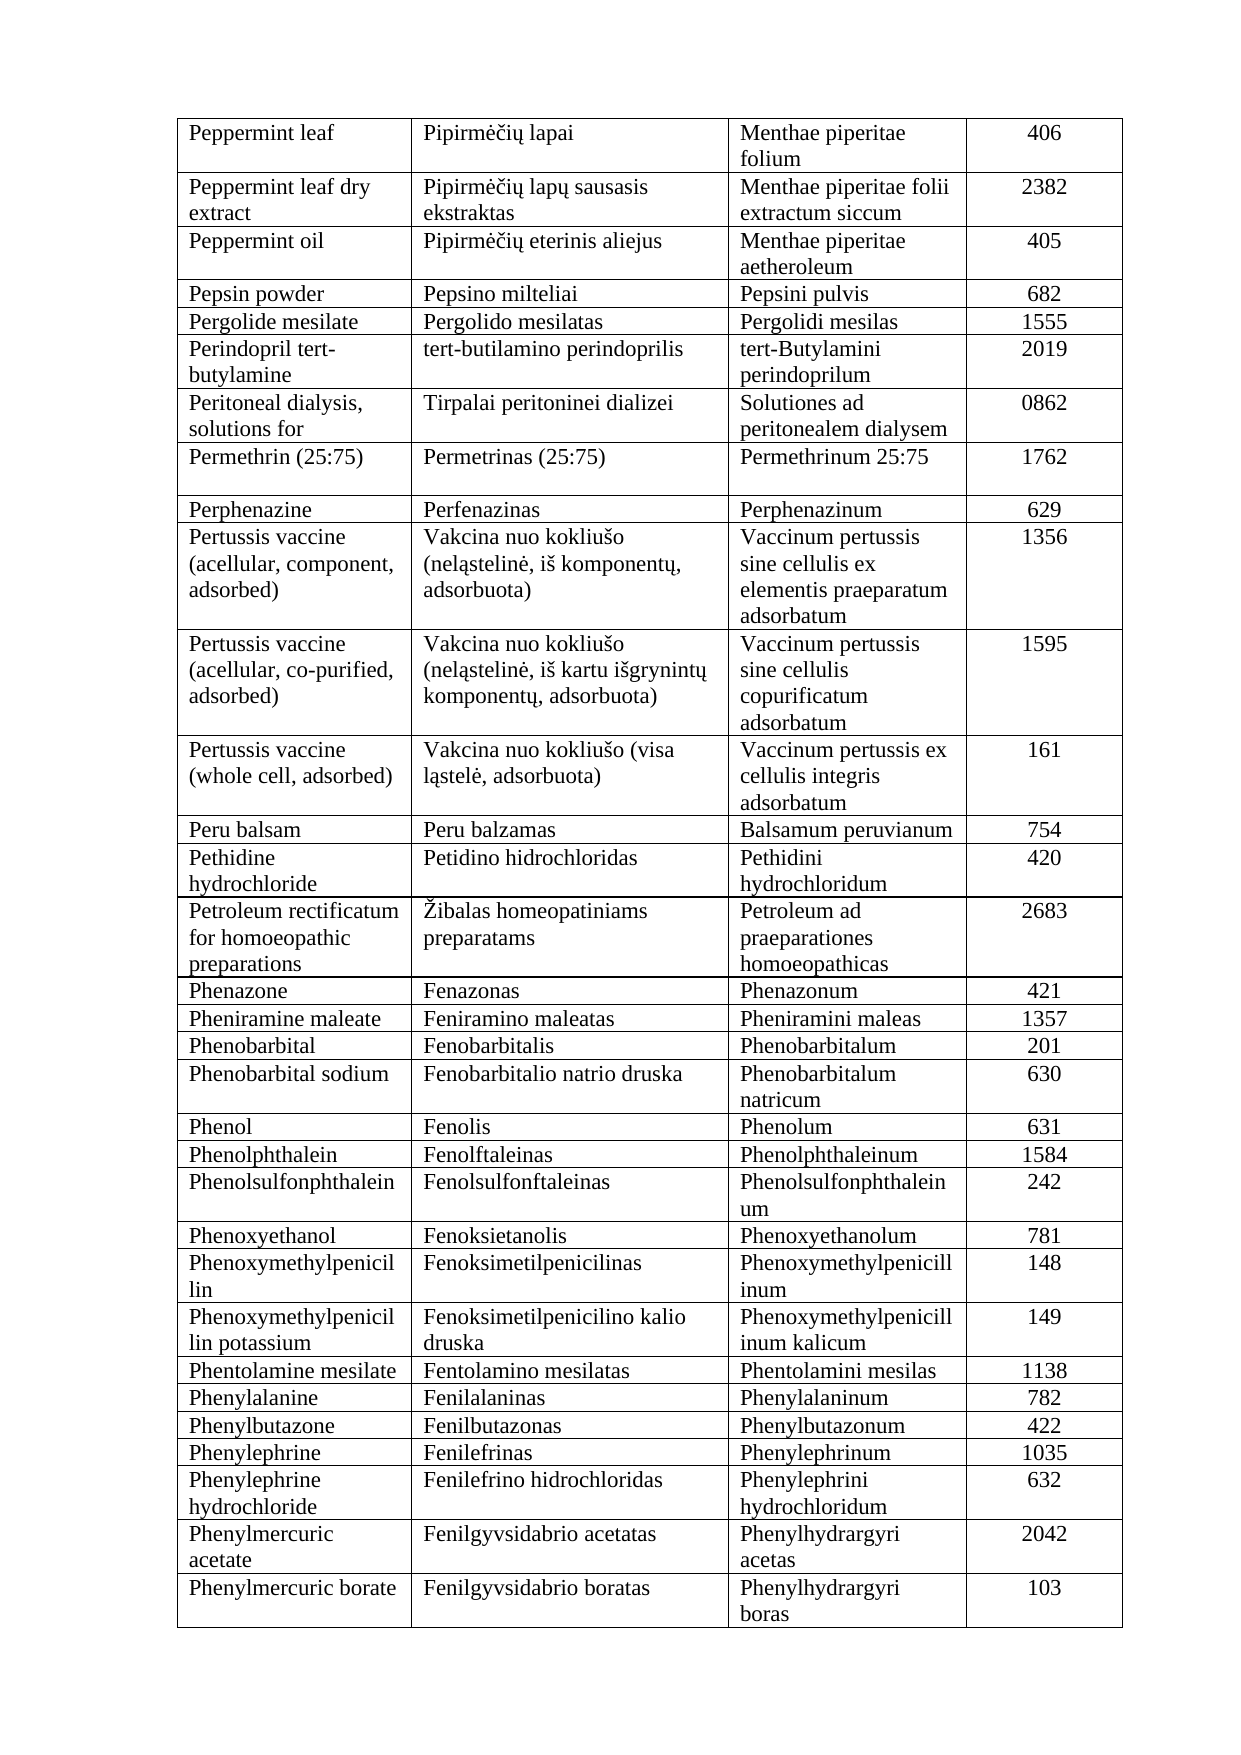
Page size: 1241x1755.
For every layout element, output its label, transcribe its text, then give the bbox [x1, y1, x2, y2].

table_cell 242 [967, 1168, 1122, 1221]
table_cell Phenylmercuric borate [178, 1574, 411, 1627]
table_cell Phenylhydrargyri acetas [729, 1520, 966, 1573]
table_cell 1356 [967, 523, 1122, 629]
table_cell 2382 [967, 173, 1122, 226]
table_cell Phenylephrine [178, 1439, 411, 1465]
table_cell Perphenazinum [729, 496, 966, 522]
table_cell 632 [967, 1466, 1122, 1519]
table_cell Phenolum [729, 1114, 966, 1140]
table_cell Phenylephrini hydrochloridum [729, 1466, 966, 1519]
table_cell Phenoxyethanolum [729, 1222, 966, 1248]
table_cell Menthae piperitae folium [729, 119, 966, 172]
table_cell 781 [967, 1222, 1122, 1248]
table_cell 406 [967, 119, 1122, 172]
table_cell Peru balzamas [412, 816, 728, 843]
table_cell 2019 [967, 335, 1122, 388]
table_cell Phenoxyethanol [178, 1222, 411, 1248]
table_cell 2683 [967, 898, 1122, 976]
table_cell Pertussis vaccine (acellular, component, adsorbed) [178, 523, 411, 629]
table_cell Petroleum ad praeparationes homoeopathicas [729, 898, 966, 976]
table_cell 1138 [967, 1357, 1122, 1383]
table_cell Fenobarbitalis [412, 1032, 728, 1059]
table_cell Fenolsulfonftaleinas [412, 1168, 728, 1221]
table_cell Fentolamino mesilatas [412, 1357, 728, 1383]
table_cell Phentolamine mesilate [178, 1357, 411, 1383]
table_cell 420 [967, 844, 1122, 896]
table_cell 421 [967, 978, 1122, 1004]
table_cell Peppermint leaf [178, 119, 411, 172]
table_cell 631 [967, 1114, 1122, 1140]
table_cell Pipirmėčių lapai [412, 119, 728, 172]
table_cell 422 [967, 1412, 1122, 1438]
table_cell Feniramino maleatas [412, 1005, 728, 1031]
table_cell Fenobarbitalio natrio druska [412, 1060, 728, 1112]
table_cell Pethidini hydrochloridum [729, 844, 966, 896]
table_cell Fenoksimetilpenicilino kalio druska [412, 1303, 728, 1356]
table_cell 103 [967, 1574, 1122, 1627]
table_cell Žibalas homeopatiniams preparatams [412, 898, 728, 976]
table_cell Phenylhydrargyri boras [729, 1574, 966, 1627]
table_cell Phenoxymethylpenicillin potassium [178, 1303, 411, 1356]
table_cell 161 [967, 736, 1122, 815]
table_cell 682 [967, 280, 1122, 307]
table_cell Phenol [178, 1114, 411, 1140]
table_cell Phenobarbital sodium [178, 1060, 411, 1112]
table_cell 782 [967, 1384, 1122, 1411]
table_cell Phenylmercuric acetate [178, 1520, 411, 1573]
table_cell Perfenazinas [412, 496, 728, 522]
table_cell Pertussis vaccine (acellular, co-purified, adsorbed) [178, 630, 411, 735]
table_cell Pertussis vaccine (whole cell, adsorbed) [178, 736, 411, 815]
table_cell 201 [967, 1032, 1122, 1059]
table_cell 1595 [967, 630, 1122, 735]
table_cell Pepsino milteliai [412, 280, 728, 307]
table_cell Phenazone [178, 978, 411, 1004]
table_cell Fenoksietanolis [412, 1222, 728, 1248]
table_cell Phenolphthalein [178, 1141, 411, 1167]
table_cell Pipirmėčių lapų sausasis ekstraktas [412, 173, 728, 226]
table_cell Petidino hidrochloridas [412, 844, 728, 896]
table_cell Phenoxymethylpenicillinum [729, 1249, 966, 1302]
table_cell Vakcina nuo kokliušo (neląstelinė, iš kartu išgrynintų komponentų, adsorbuota) [412, 630, 728, 735]
table_cell Pergolidi mesilas [729, 308, 966, 334]
table_cell Fenilalaninas [412, 1384, 728, 1411]
table_cell Pethidine hydrochloride [178, 844, 411, 896]
table_cell Petroleum rectificatum for homoeopathic preparations [178, 898, 411, 976]
table_cell Tirpalai peritoninei dializei [412, 389, 728, 442]
table_cell Phenylephrinum [729, 1439, 966, 1465]
table_cell Pipirmėčių eterinis aliejus [412, 227, 728, 279]
table_cell Vakcina nuo kokliušo (visa ląstelė, adsorbuota) [412, 736, 728, 815]
table_cell Phenylalaninum [729, 1384, 966, 1411]
table_cell tert-Butylamini perindoprilum [729, 335, 966, 388]
table_cell Phenobarbitalum natricum [729, 1060, 966, 1112]
table_cell 1357 [967, 1005, 1122, 1031]
table_cell Solutiones ad peritonealem dialysem [729, 389, 966, 442]
table_cell Permethrinum 25:75 [729, 443, 966, 495]
table_cell Fenilefrinas [412, 1439, 728, 1465]
table_cell 1035 [967, 1439, 1122, 1465]
table_cell Phenylalanine [178, 1384, 411, 1411]
table_cell Phentolamini mesilas [729, 1357, 966, 1383]
table_cell Fenilgyvsidabrio acetatas [412, 1520, 728, 1573]
table_cell Phenobarbital [178, 1032, 411, 1059]
table_cell Menthae piperitae aetheroleum [729, 227, 966, 279]
table_cell Vaccinum pertussis ex cellulis integris adsorbatum [729, 736, 966, 815]
table_cell Fenoksimetilpenicilinas [412, 1249, 728, 1302]
table_cell Phenylbutazonum [729, 1412, 966, 1438]
table_cell 149 [967, 1303, 1122, 1356]
table_cell Fenilefrino hidrochloridas [412, 1466, 728, 1519]
table_cell Phenolsulfonphthalein [178, 1168, 411, 1221]
table_cell 148 [967, 1249, 1122, 1302]
table_cell Phenolphthaleinum [729, 1141, 966, 1167]
table_cell tert-butilamino perindoprilis [412, 335, 728, 388]
table_cell Pepsin powder [178, 280, 411, 307]
table_cell Pheniramine maleate [178, 1005, 411, 1031]
table_cell Phenolsulfonphthaleinum [729, 1168, 966, 1221]
table_cell Phenobarbitalum [729, 1032, 966, 1059]
table_cell Fenilbutazonas [412, 1412, 728, 1438]
table_cell Fenolftaleinas [412, 1141, 728, 1167]
table_cell Phenoxymethylpenicillin [178, 1249, 411, 1302]
table_cell 630 [967, 1060, 1122, 1112]
table_cell Permethrin (25:75) [178, 443, 411, 495]
table_cell Perphenazine [178, 496, 411, 522]
table_cell 405 [967, 227, 1122, 279]
table_cell Phenylbutazone [178, 1412, 411, 1438]
table_cell Pheniramini maleas [729, 1005, 966, 1031]
table_cell Fenilgyvsidabrio boratas [412, 1574, 728, 1627]
table_cell 0862 [967, 389, 1122, 442]
table_cell Pergolide mesilate [178, 308, 411, 334]
table_cell Fenolis [412, 1114, 728, 1140]
table_cell Menthae piperitae folii extractum siccum [729, 173, 966, 226]
table_cell Peritoneal dialysis, solutions for [178, 389, 411, 442]
table_cell Vaccinum pertussis sine cellulis copurificatum adsorbatum [729, 630, 966, 735]
table_cell Pepsini pulvis [729, 280, 966, 307]
table_cell Phenylephrine hydrochloride [178, 1466, 411, 1519]
table_cell Pergolido mesilatas [412, 308, 728, 334]
table_cell Vakcina nuo kokliušo (neląstelinė, iš komponentų, adsorbuota) [412, 523, 728, 629]
table_cell 754 [967, 816, 1122, 843]
table_cell Permetrinas (25:75) [412, 443, 728, 495]
table_cell Phenazonum [729, 978, 966, 1004]
table_cell Fenazonas [412, 978, 728, 1004]
table_cell Peppermint leaf dry extract [178, 173, 411, 226]
table_cell 1762 [967, 443, 1122, 495]
table_cell Vaccinum pertussis sine cellulis ex elementis praeparatum adsorbatum [729, 523, 966, 629]
table_cell Peppermint oil [178, 227, 411, 279]
table_cell 1555 [967, 308, 1122, 334]
table_cell Perindopril tert-butylamine [178, 335, 411, 388]
table_cell 2042 [967, 1520, 1122, 1573]
table_cell Peru balsam [178, 816, 411, 843]
table_cell Phenoxymethylpenicillinum kalicum [729, 1303, 966, 1356]
table_cell 1584 [967, 1141, 1122, 1167]
table_cell 629 [967, 496, 1122, 522]
table_cell Balsamum peruvianum [729, 816, 966, 843]
